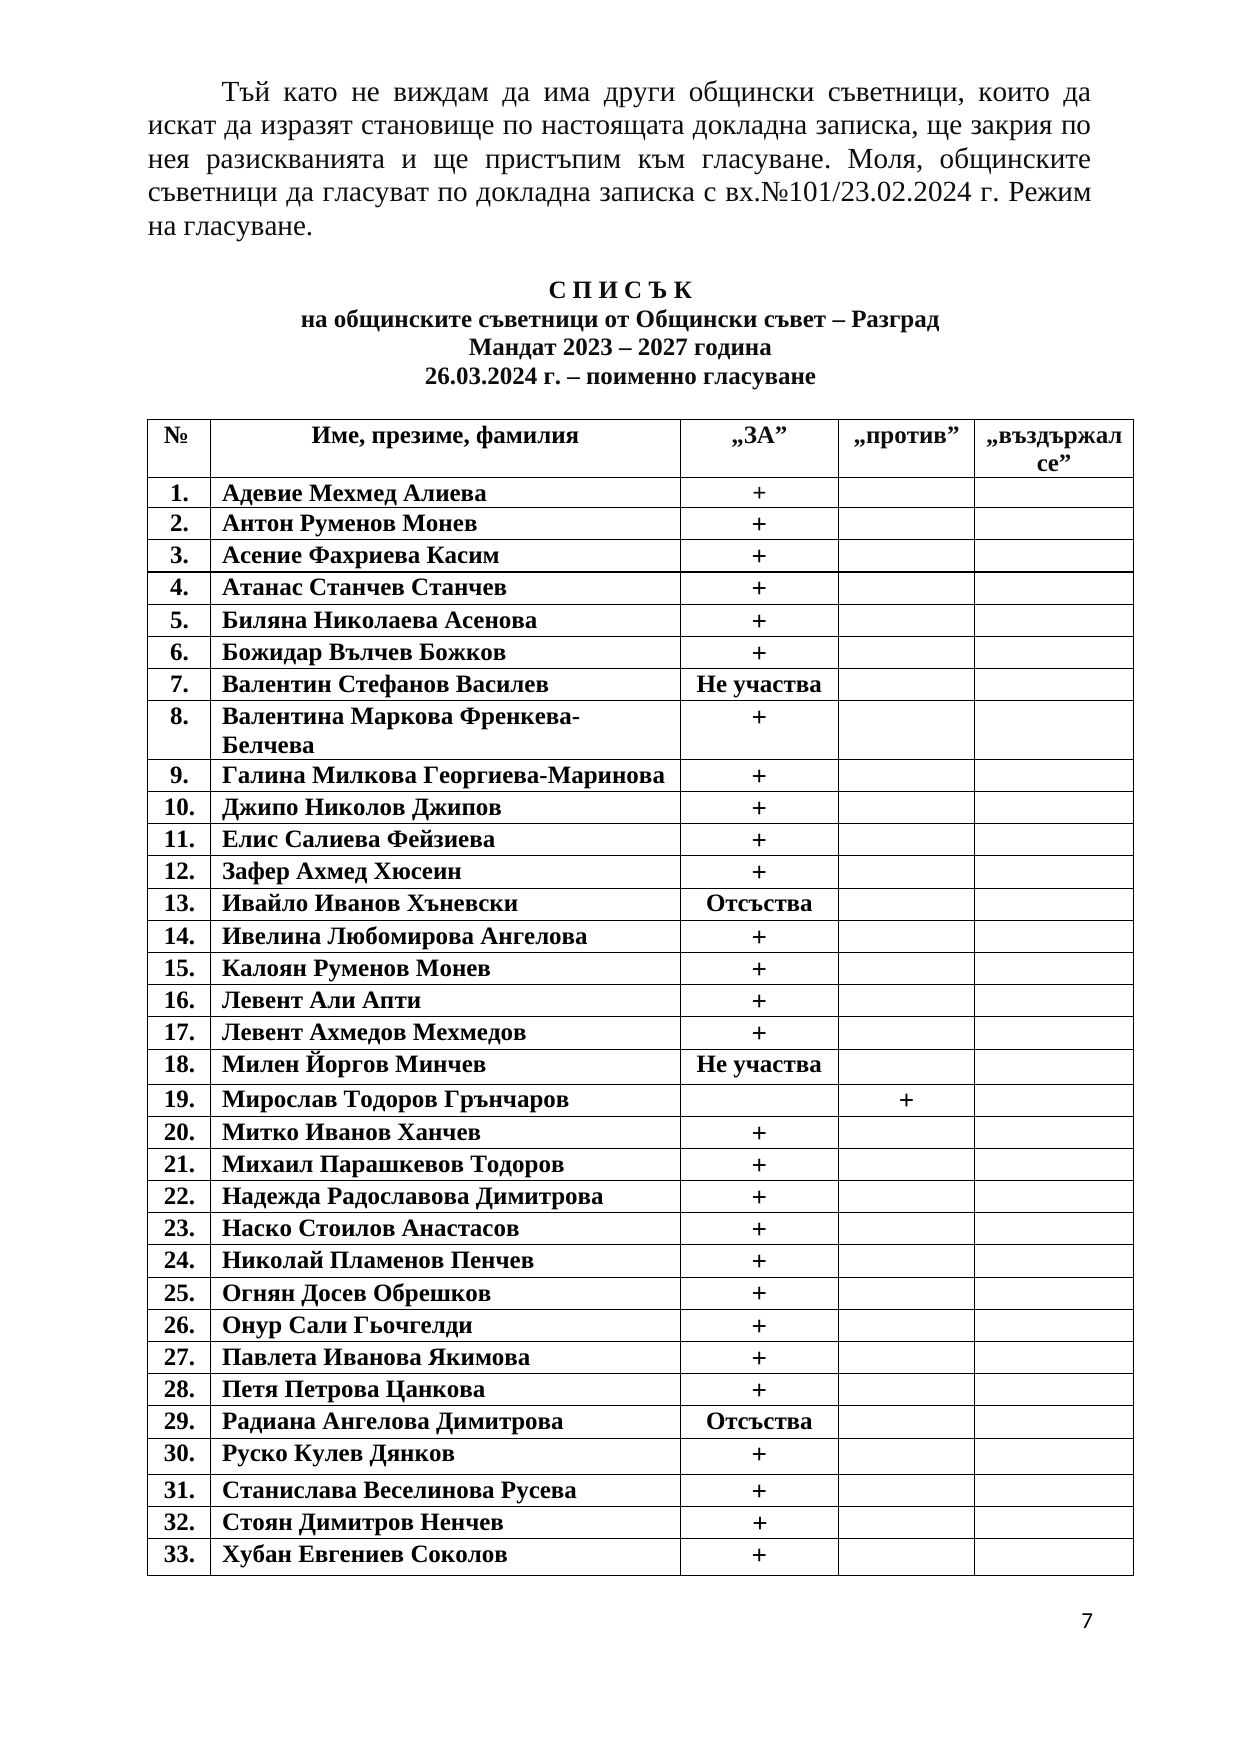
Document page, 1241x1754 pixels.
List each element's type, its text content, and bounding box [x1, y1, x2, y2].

table_cell 17. [148, 1017, 210, 1048]
table_cell [839, 1181, 974, 1212]
table_cell [839, 856, 974, 887]
table_cell [975, 1085, 1133, 1116]
table_cell [975, 669, 1133, 700]
table_cell 31. [148, 1475, 210, 1506]
table_cell Антон Руменов Монев [211, 508, 680, 539]
table_cell 2. [148, 508, 210, 539]
table_cell Не участва [681, 669, 838, 700]
table_cell 30. [148, 1439, 210, 1474]
text Тъй като не виждам да има други общински съветници, които да искат да изразят становище по настоящата докладна записка, ще закрия по нея разискванията и ще пристъпим към гласуване. Моля, общинските съветници да гласуват по докладна записка с вх.№101/23.02.2024 г. Режим на гласуване. [148, 74, 1093, 241]
table_cell + [681, 1213, 838, 1244]
table_cell Митко Иванов Ханчев [211, 1117, 680, 1148]
table_cell Руско Кулев Дянков [211, 1439, 680, 1474]
table_cell Надежда Радославова Димитрова [211, 1181, 680, 1212]
table_cell + [681, 856, 838, 887]
table_cell + [681, 1181, 838, 1212]
table_cell [975, 478, 1133, 507]
table_cell [839, 701, 974, 759]
table_cell 24. [148, 1245, 210, 1277]
table_cell [975, 792, 1133, 823]
table_cell 1. [148, 478, 210, 507]
table_cell + [681, 701, 838, 759]
table_cell Наско Стоилов Анастасов [211, 1213, 680, 1244]
table_cell [839, 760, 974, 791]
table_cell Зафер Ахмед Хюсеин [211, 856, 680, 887]
table_cell Стоян Димитров Ненчев [211, 1507, 680, 1538]
table_cell 16. [148, 985, 210, 1016]
table_cell + [681, 637, 838, 668]
table_cell + [681, 1310, 838, 1341]
table_cell [975, 1278, 1133, 1309]
table_cell [975, 921, 1133, 952]
table_cell Адевие Мехмед Алиева [211, 478, 680, 507]
table_cell + [681, 760, 838, 791]
table_cell 9. [148, 760, 210, 791]
table_cell [975, 1374, 1133, 1405]
table_cell 22. [148, 1181, 210, 1212]
table_cell 15. [148, 953, 210, 984]
table_cell [975, 605, 1133, 636]
text 26.03.2024 г. – поименно гласуване [148, 361, 1093, 390]
table_cell + [681, 1342, 838, 1373]
table_cell + [681, 1439, 838, 1474]
table_cell [975, 1245, 1133, 1277]
table_cell Джипо Николов Джипов [211, 792, 680, 823]
table_cell [975, 760, 1133, 791]
table_cell [839, 1050, 974, 1083]
table_cell [975, 1149, 1133, 1180]
table_header „ЗА” [681, 420, 838, 477]
table_cell [839, 508, 974, 539]
table_cell [839, 1539, 974, 1575]
table_cell [839, 1213, 974, 1244]
table_cell 20. [148, 1117, 210, 1148]
table_cell [839, 1278, 974, 1309]
table_cell 27. [148, 1342, 210, 1373]
table_cell 3. [148, 540, 210, 571]
table_cell [839, 1017, 974, 1048]
table_cell Милен Йоргов Минчев [211, 1050, 680, 1083]
table_cell [975, 1213, 1133, 1244]
table_cell Онур Сали Гьочгелди [211, 1310, 680, 1341]
table_cell 11. [148, 824, 210, 855]
table_cell [975, 637, 1133, 668]
table_cell [839, 889, 974, 920]
table_cell + [681, 1374, 838, 1405]
table_cell [839, 1439, 974, 1474]
table_cell [839, 540, 974, 571]
table_cell [839, 637, 974, 668]
table_cell 19. [148, 1085, 210, 1116]
table_cell + [681, 1117, 838, 1148]
table_cell [975, 1475, 1133, 1506]
table_cell 32. [148, 1507, 210, 1538]
table_cell 8. [148, 701, 210, 759]
table_cell [839, 1374, 974, 1405]
table_cell + [681, 1149, 838, 1180]
table_cell [975, 1117, 1133, 1148]
table_header № [148, 420, 210, 477]
table_cell + [681, 985, 838, 1016]
table_cell + [681, 953, 838, 984]
table_cell Валентин Стефанов Василев [211, 669, 680, 700]
table_cell + [681, 1539, 838, 1575]
table_header „въздържал се” [975, 420, 1133, 477]
table_cell 12. [148, 856, 210, 887]
table_cell + [681, 1475, 838, 1506]
table_cell Левент Ахмедов Мехмедов [211, 1017, 680, 1048]
table_cell Елис Салиева Фейзиева [211, 824, 680, 855]
table_cell + [681, 1507, 838, 1538]
table_cell [975, 856, 1133, 887]
table_cell [839, 478, 974, 507]
table_cell 21. [148, 1149, 210, 1180]
subtitle Мандат 2023 – 2027 година [148, 332, 1093, 361]
table_cell Ивайло Иванов Хъневски [211, 889, 680, 920]
table_cell 5. [148, 605, 210, 636]
table_cell [839, 792, 974, 823]
table_cell [975, 953, 1133, 984]
table_cell Ивелина Любомирова Ангелова [211, 921, 680, 952]
table_cell [839, 1245, 974, 1277]
table_cell 23. [148, 1213, 210, 1244]
table_cell [839, 669, 974, 700]
table_cell + [681, 1245, 838, 1277]
table_cell Атанас Станчев Станчев [211, 573, 680, 604]
table_cell + [681, 605, 838, 636]
table_cell [975, 508, 1133, 539]
table_cell Калоян Руменов Монев [211, 953, 680, 984]
table_cell + [681, 573, 838, 604]
table_cell Биляна Николаева Асенова [211, 605, 680, 636]
text С П И С Ъ К [148, 275, 1093, 304]
table_cell + [681, 921, 838, 952]
table_header „против” [839, 420, 974, 477]
table_cell Павлета Иванова Якимова [211, 1342, 680, 1373]
table_cell [839, 1406, 974, 1437]
table_cell 7. [148, 669, 210, 700]
table_cell [839, 1149, 974, 1180]
table_cell [975, 1310, 1133, 1341]
table_cell Станислава Веселинова Русева [211, 1475, 680, 1506]
table_cell + [681, 824, 838, 855]
table_cell + [681, 508, 838, 539]
table_cell Левент Али Апти [211, 985, 680, 1016]
table_cell [975, 573, 1133, 604]
table_cell 4. [148, 573, 210, 604]
table_cell Не участва [681, 1050, 838, 1083]
text на общинските съветници от Общински съвет – Разград [148, 304, 1093, 332]
table_cell 33. [148, 1539, 210, 1575]
table_cell 10. [148, 792, 210, 823]
table_cell [839, 1342, 974, 1373]
table_cell [975, 1181, 1133, 1212]
table_cell Отсъства [681, 889, 838, 920]
table_cell [975, 1017, 1133, 1048]
table_cell 28. [148, 1374, 210, 1405]
table_cell [839, 1117, 974, 1148]
table_cell Отсъства [681, 1406, 838, 1437]
table_cell 13. [148, 889, 210, 920]
table_cell 29. [148, 1406, 210, 1437]
table_cell [839, 1507, 974, 1538]
table_cell [975, 1539, 1133, 1575]
table_cell [681, 1085, 838, 1116]
table_cell 18. [148, 1050, 210, 1083]
table_cell [839, 1310, 974, 1341]
table_cell 6. [148, 637, 210, 668]
table_cell [975, 1406, 1133, 1437]
table_cell Мирослав Тодоров Грънчаров [211, 1085, 680, 1116]
table_cell [975, 1439, 1133, 1474]
table_cell [839, 573, 974, 604]
table_cell + [839, 1085, 974, 1116]
table_cell [975, 1342, 1133, 1373]
table_cell + [681, 1278, 838, 1309]
table_cell [839, 921, 974, 952]
table_cell Хубан Евгениев Соколов [211, 1539, 680, 1575]
table_cell Петя Петрова Цанкова [211, 1374, 680, 1405]
table_cell [975, 824, 1133, 855]
table_cell 14. [148, 921, 210, 952]
table_cell Валентина Маркова Френкева-Белчева [211, 701, 680, 759]
table_cell [975, 889, 1133, 920]
table_cell Асение Фахриева Касим [211, 540, 680, 571]
table_cell [975, 701, 1133, 759]
table_cell [975, 1507, 1133, 1538]
table_cell + [681, 540, 838, 571]
table_cell + [681, 1017, 838, 1048]
table_cell [839, 605, 974, 636]
table_cell Михаил Парашкевов Тодоров [211, 1149, 680, 1180]
table_cell 25. [148, 1278, 210, 1309]
table_cell + [681, 792, 838, 823]
table_cell 26. [148, 1310, 210, 1341]
table_cell [975, 540, 1133, 571]
table_cell [839, 953, 974, 984]
table_cell Радиана Ангелова Димитрова [211, 1406, 680, 1437]
table_cell [839, 1475, 974, 1506]
table_cell [839, 824, 974, 855]
table_cell + [681, 478, 838, 507]
table_cell Божидар Вълчев Божков [211, 637, 680, 668]
table_cell Галина Милкова Георгиева-Маринова [211, 760, 680, 791]
table_cell [839, 985, 974, 1016]
table_cell [975, 985, 1133, 1016]
table_cell Николай Пламенов Пенчев [211, 1245, 680, 1277]
table_header Име, презиме, фамилия [211, 420, 680, 477]
table_cell [975, 1050, 1133, 1083]
table_cell Огнян Досев Обрешков [211, 1278, 680, 1309]
